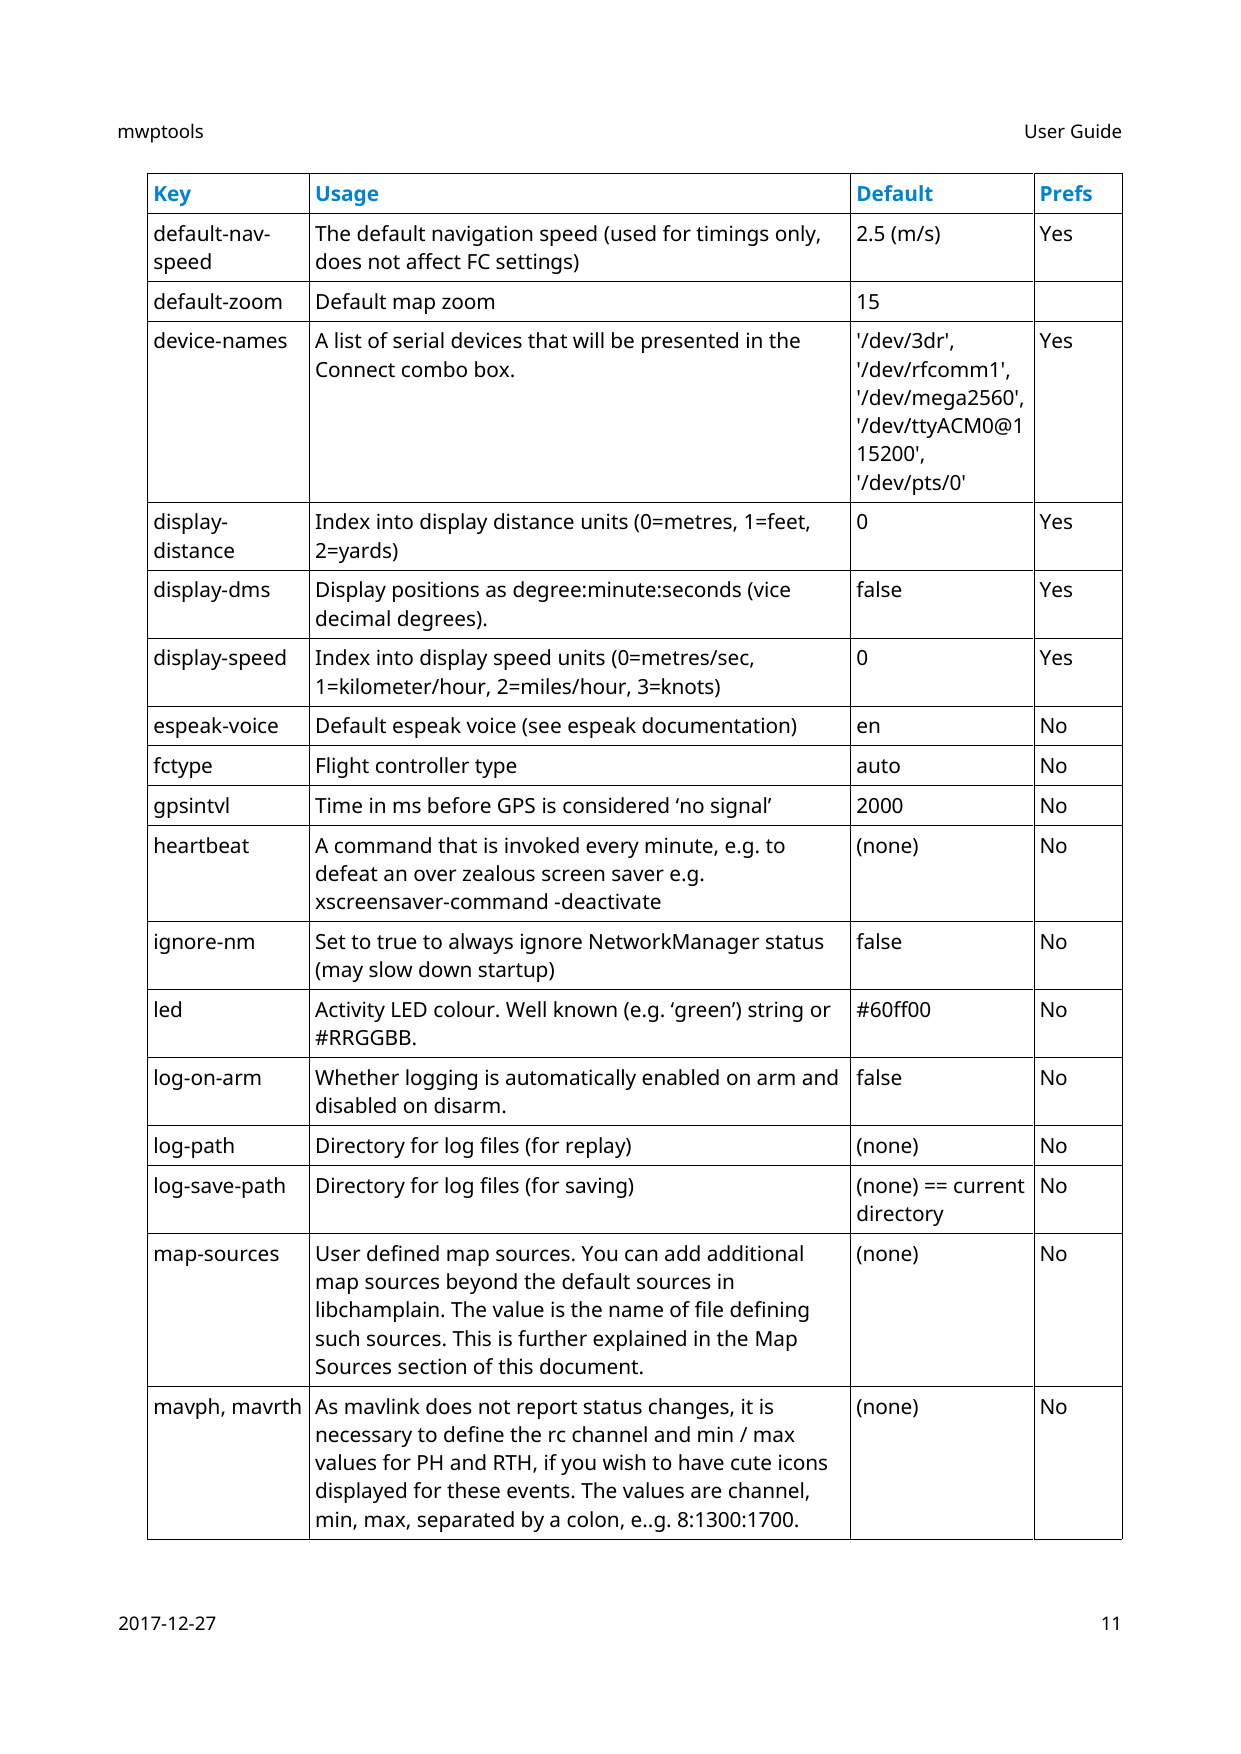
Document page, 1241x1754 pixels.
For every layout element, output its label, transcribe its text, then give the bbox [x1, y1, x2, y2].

table_cell No [1035, 826, 1122, 921]
table_cell 15 [851, 282, 1033, 321]
table_header Default [851, 174, 1033, 213]
table_header Usage [310, 174, 850, 213]
table_cell Index into display speed units (0=metres/sec, 1=kilometer/hour, 2=miles/hour, 3=knots) [310, 639, 850, 706]
table_cell false [851, 1058, 1033, 1125]
table_cell auto [851, 746, 1033, 785]
table_cell No [1035, 1126, 1122, 1165]
table_cell Activity LED colour. Well known (e.g. ‘green’) string or #RRGGBB. [310, 990, 850, 1057]
table_cell ignore-nm [148, 922, 309, 989]
table_cell No [1035, 990, 1122, 1057]
table_cell 0 [851, 503, 1033, 570]
table_cell No [1035, 1166, 1122, 1233]
table_cell 2.5 (m/s) [851, 214, 1033, 281]
table_cell #60ff00 [851, 990, 1033, 1057]
table_cell gpsintvl [148, 786, 309, 825]
table_cell 2000 [851, 786, 1033, 825]
table_cell log-path [148, 1126, 309, 1165]
table_cell The default navigation speed (used for timings only, does not affect FC settings) [310, 214, 850, 281]
table_cell Directory for log files (for replay) [310, 1126, 850, 1165]
table_cell en [851, 707, 1033, 745]
table_cell No [1035, 707, 1122, 745]
table_cell No [1035, 746, 1122, 785]
table_cell A list of serial devices that will be presented in the Connect combo box. [310, 322, 850, 502]
table_cell No [1035, 1234, 1122, 1386]
table_cell Set to true to always ignore NetworkManager status (may slow down startup) [310, 922, 850, 989]
table_cell display-distance [148, 503, 309, 570]
table_cell No [1035, 1058, 1122, 1125]
table_cell Time in ms before GPS is considered ‘no signal’ [310, 786, 850, 825]
table_cell default-nav-speed [148, 214, 309, 281]
table_cell (none) [851, 1234, 1033, 1386]
table_cell log-save-path [148, 1166, 309, 1233]
table_cell Yes [1035, 639, 1122, 706]
table_cell As mavlink does not report status changes, it is necessary to define the rc channel and min / max values for PH and RTH, if you wish to have cute icons displayed for these events. The values are channel, min, max, separated by a colon, e..g. 8:1300:1700. [310, 1387, 850, 1539]
table_cell map-sources [148, 1234, 309, 1386]
table_cell Yes [1035, 214, 1122, 281]
table_cell 0 [851, 639, 1033, 706]
table_header Key [148, 174, 309, 213]
table_cell espeak-voice [148, 707, 309, 745]
table_cell User defined map sources. You can add additional map sources beyond the default sources in libchamplain. The value is the name of file defining such sources. This is further explained in the Map Sources section of this document. [310, 1234, 850, 1386]
table_cell Yes [1035, 571, 1122, 638]
table_header Prefs [1035, 174, 1122, 213]
table_cell Whether logging is automatically enabled on arm and disabled on disarm. [310, 1058, 850, 1125]
table_cell (none) [851, 1126, 1033, 1165]
table_cell (none) [851, 826, 1033, 921]
table_cell No [1035, 786, 1122, 825]
table_cell false [851, 922, 1033, 989]
table_cell (none) == current directory [851, 1166, 1033, 1233]
table_cell Display positions as degree:minute:seconds (vice decimal degrees). [310, 571, 850, 638]
table_cell display-dms [148, 571, 309, 638]
table_cell A command that is invoked every minute, e.g. to defeat an over zealous screen saver e.g. xscreensaver-command -deactivate [310, 826, 850, 921]
table_cell fctype [148, 746, 309, 785]
table_cell heartbeat [148, 826, 309, 921]
table_cell Index into display distance units (0=metres, 1=feet, 2=yards) [310, 503, 850, 570]
table_cell default-zoom [148, 282, 309, 321]
table_cell led [148, 990, 309, 1057]
table_cell [1035, 282, 1122, 321]
table_cell No [1035, 1387, 1122, 1539]
table_cell Default map zoom [310, 282, 850, 321]
table_cell '/dev/3dr', '/dev/rfcomm1', '/dev/mega2560', '/dev/ttyACM0@115200', '/dev/pts/0' [851, 322, 1033, 502]
table_cell (none) [851, 1387, 1033, 1539]
table_cell mavph, mavrth [148, 1387, 309, 1539]
table_cell Yes [1035, 503, 1122, 570]
table_cell Flight controller type [310, 746, 850, 785]
table_cell Yes [1035, 322, 1122, 502]
table_cell Default espeak voice (see espeak documentation) [310, 707, 850, 745]
table_cell No [1035, 922, 1122, 989]
table_cell Directory for log files (for saving) [310, 1166, 850, 1233]
table_cell false [851, 571, 1033, 638]
table_cell log-on-arm [148, 1058, 309, 1125]
table_cell display-speed [148, 639, 309, 706]
table_cell device-names [148, 322, 309, 502]
